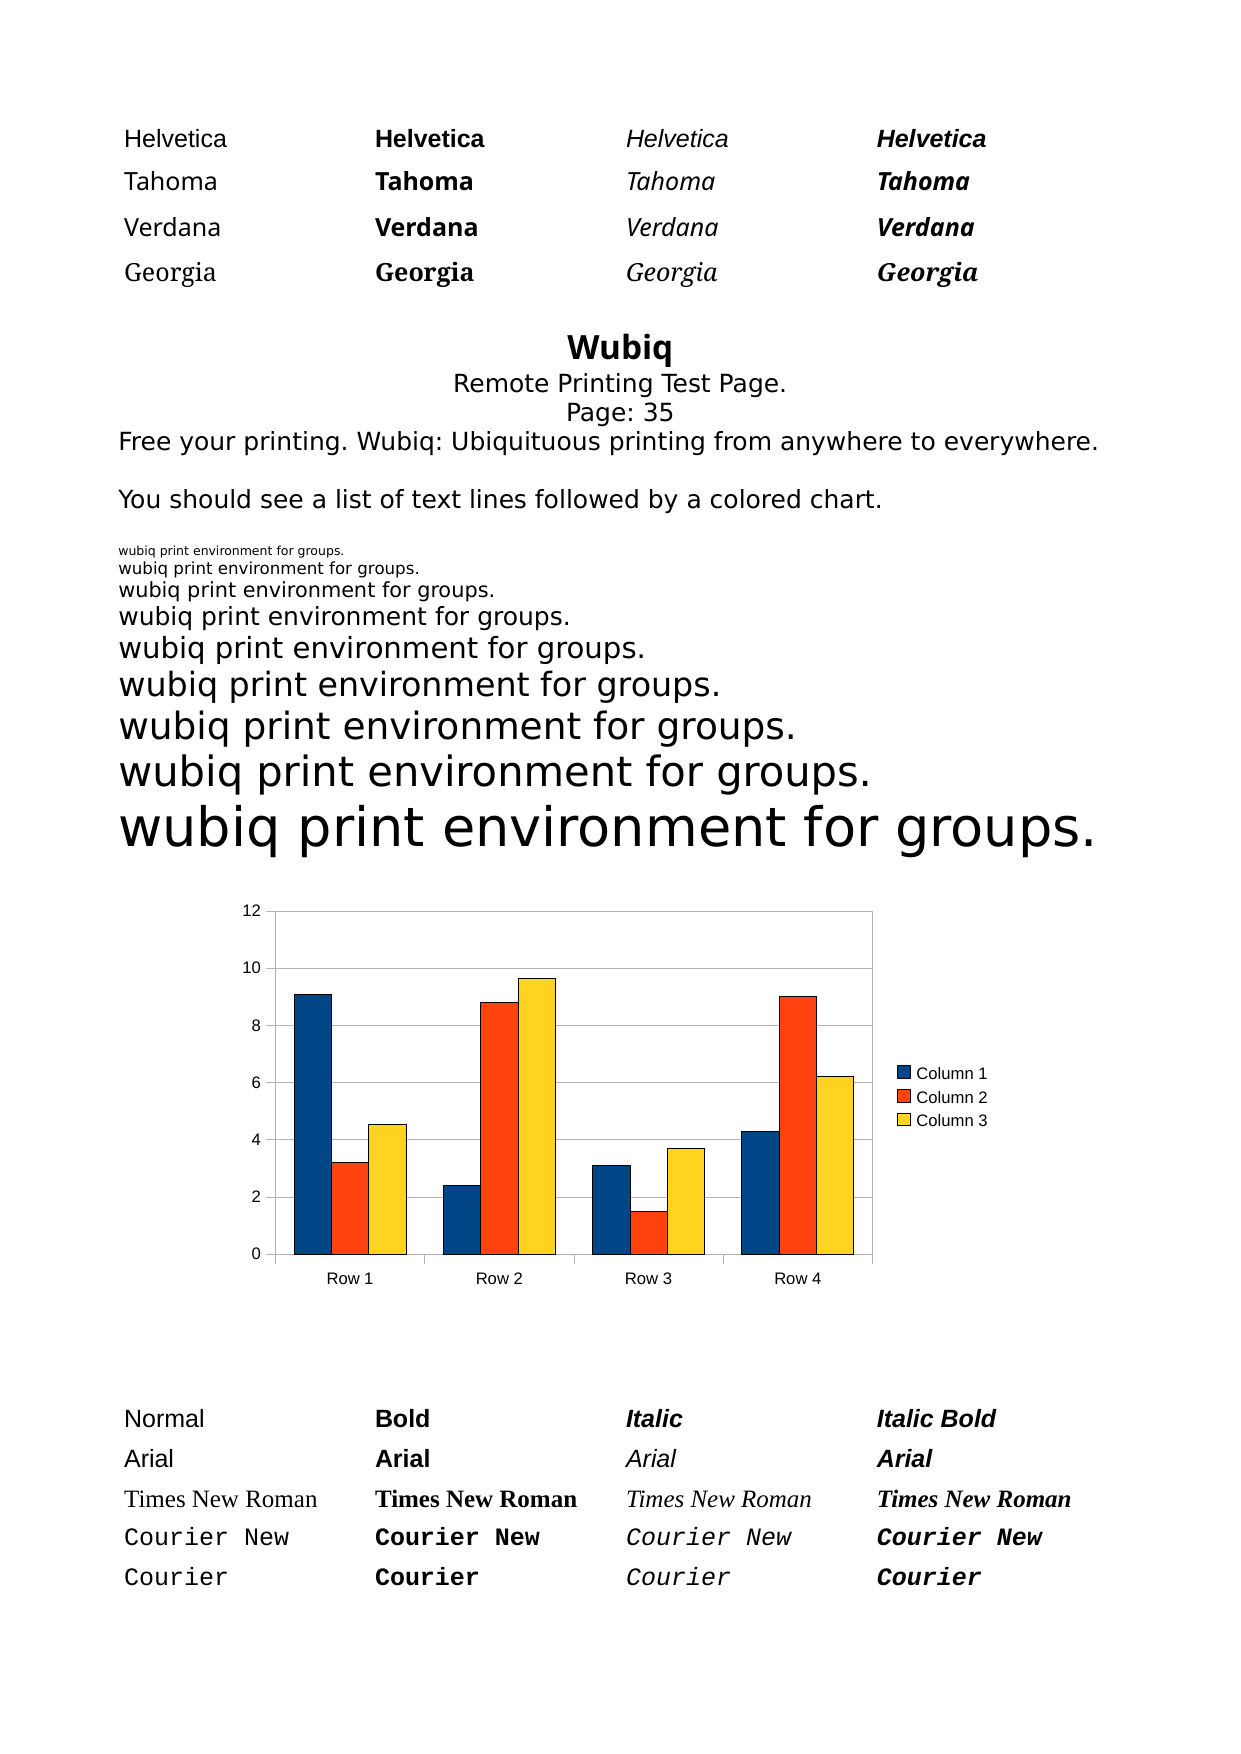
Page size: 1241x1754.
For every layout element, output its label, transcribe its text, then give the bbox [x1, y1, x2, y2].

table_header Italic Bold [871, 1398, 1122, 1438]
text wubiq print environment for groups. [118, 544, 1122, 559]
table_cell Courier [369, 1559, 620, 1598]
text wubiq print environment for groups. [118, 665, 1122, 704]
table_cell Courier [620, 1559, 871, 1598]
table_header Italic [620, 1398, 871, 1438]
text wubiq print environment for groups. [118, 559, 1122, 578]
table_cell Verdana [369, 204, 620, 249]
text wubiq print environment for groups. [118, 748, 1122, 796]
table_cell Tahoma [118, 158, 369, 204]
table_cell Helvetica [369, 118, 620, 158]
table_cell Tahoma [369, 158, 620, 204]
text wubiq print environment for groups. [118, 602, 1122, 631]
table_cell Courier New [871, 1519, 1122, 1559]
table_cell Arial [118, 1439, 369, 1479]
table_cell Helvetica [620, 118, 871, 158]
table_header Normal [118, 1398, 369, 1438]
table_cell Georgia [118, 249, 369, 295]
table_cell Times New Roman [369, 1479, 620, 1519]
table_cell Tahoma [620, 158, 871, 204]
table_cell Georgia [871, 249, 1122, 295]
table_cell Courier [871, 1559, 1122, 1598]
table_cell Georgia [620, 249, 871, 295]
text You should see a list of text lines followed by a colored chart. [118, 486, 1122, 515]
table_cell Verdana [871, 204, 1122, 249]
table_cell Tahoma [871, 158, 1122, 204]
table_cell Courier New [620, 1519, 871, 1559]
table_cell Verdana [118, 204, 369, 249]
table_cell Times New Roman [871, 1479, 1122, 1519]
text wubiq print environment for groups. [118, 631, 1122, 665]
table_cell Times New Roman [118, 1479, 369, 1519]
text Page: 21 [118, 398, 1122, 427]
table_cell Verdana [620, 204, 871, 249]
table_cell Arial [871, 1439, 1122, 1479]
table_cell Courier New [118, 1519, 369, 1559]
table_header Bold [369, 1398, 620, 1438]
table_cell Georgia [369, 249, 620, 295]
subtitle Wubiq [118, 324, 1122, 369]
table_cell Courier [118, 1559, 369, 1598]
table_cell Times New Roman [620, 1479, 871, 1519]
text Remote Printing Test Page. [118, 369, 1122, 398]
table_cell Arial [369, 1439, 620, 1479]
text wubiq print environment for groups. [118, 796, 1122, 859]
text wubiq print environment for groups. [118, 578, 1122, 602]
table_cell Helvetica [118, 118, 369, 158]
table_cell Arial [620, 1439, 871, 1479]
table_cell Courier New [369, 1519, 620, 1559]
text Free your printing. Wubiq: Ubiquituous printing from anywhere to everywhere. [118, 427, 1122, 457]
text wubiq print environment for groups. [118, 704, 1122, 748]
table_cell Helvetica [871, 118, 1122, 158]
